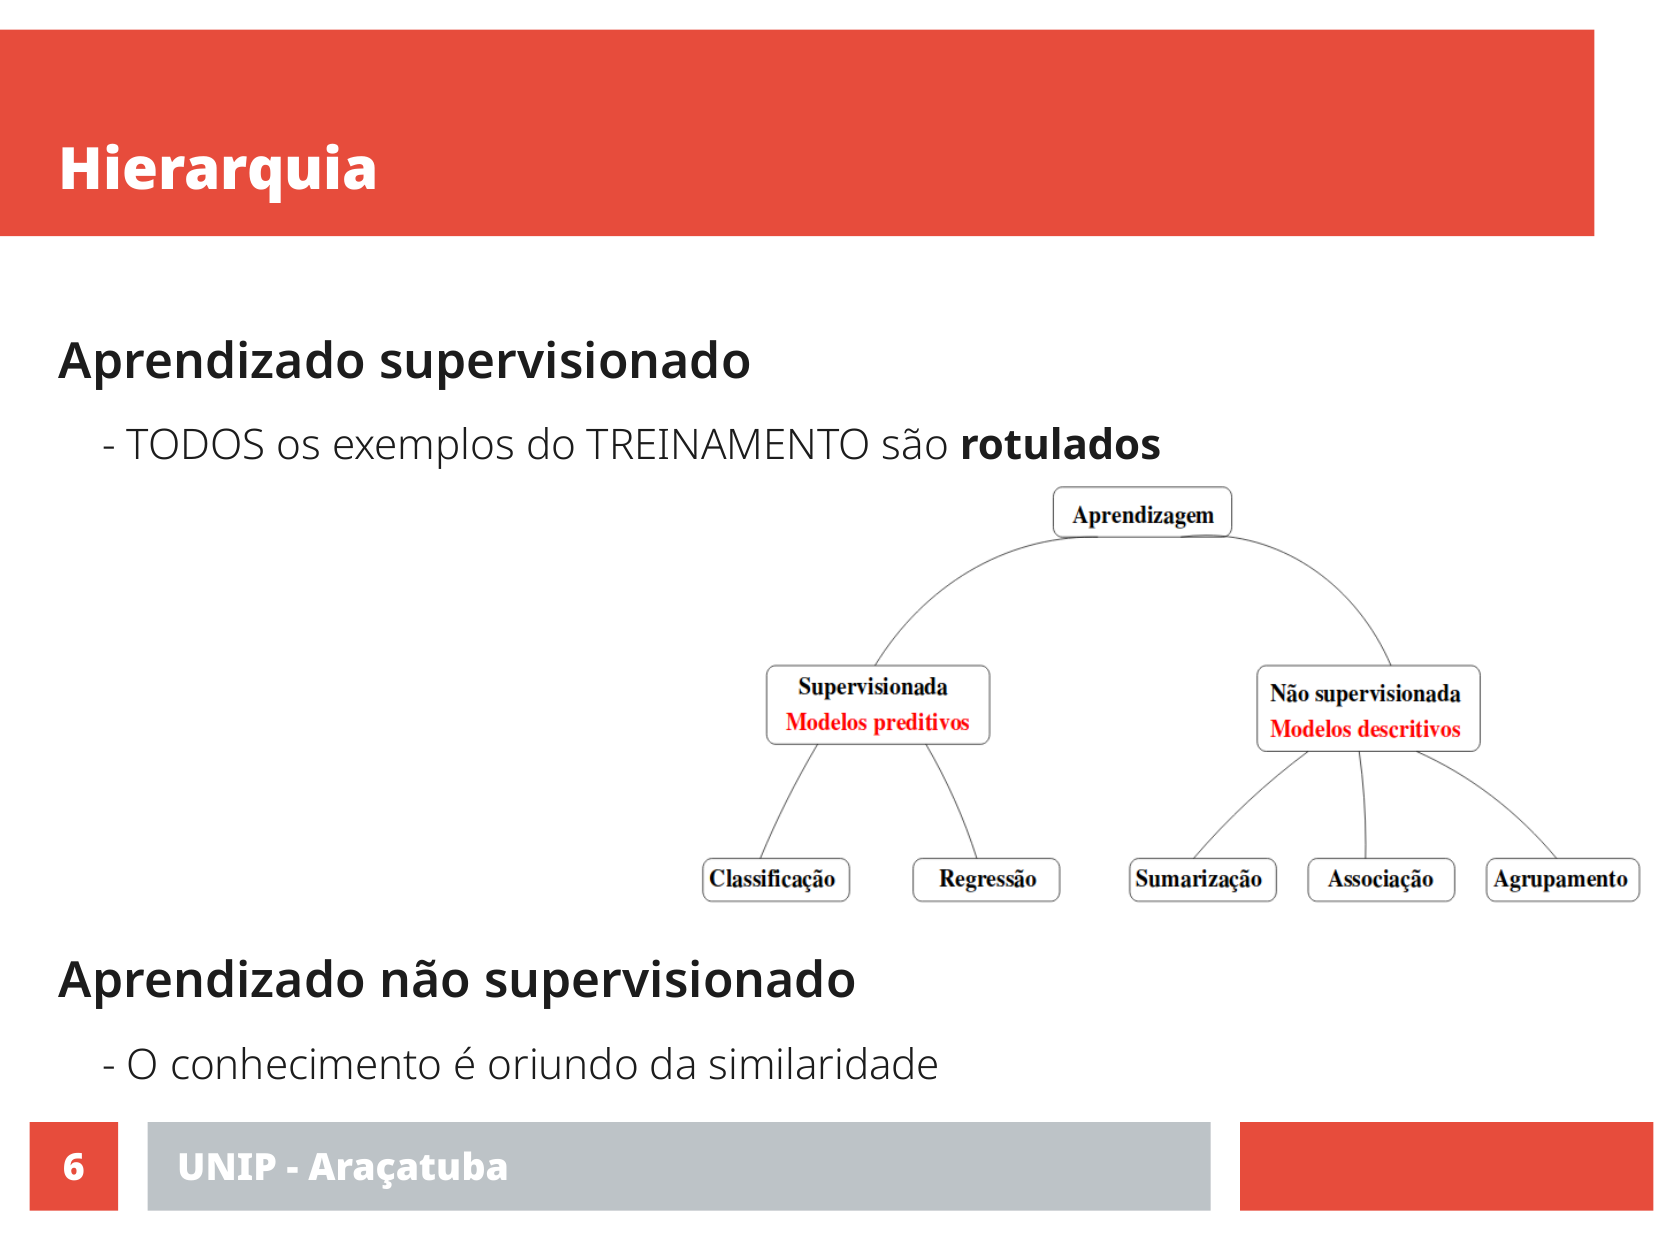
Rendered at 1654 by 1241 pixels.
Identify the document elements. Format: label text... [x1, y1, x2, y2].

list Aprendizado supervisionado - TODOS os exemplos do TREINAMENTO são rotulados Aprendizado não supervisionado - O conhecimento é oriundo da similaridade [59, 324, 1565, 1093]
picture [1565, 454, 1654, 943]
title Hierarquia [59, 59, 1595, 207]
